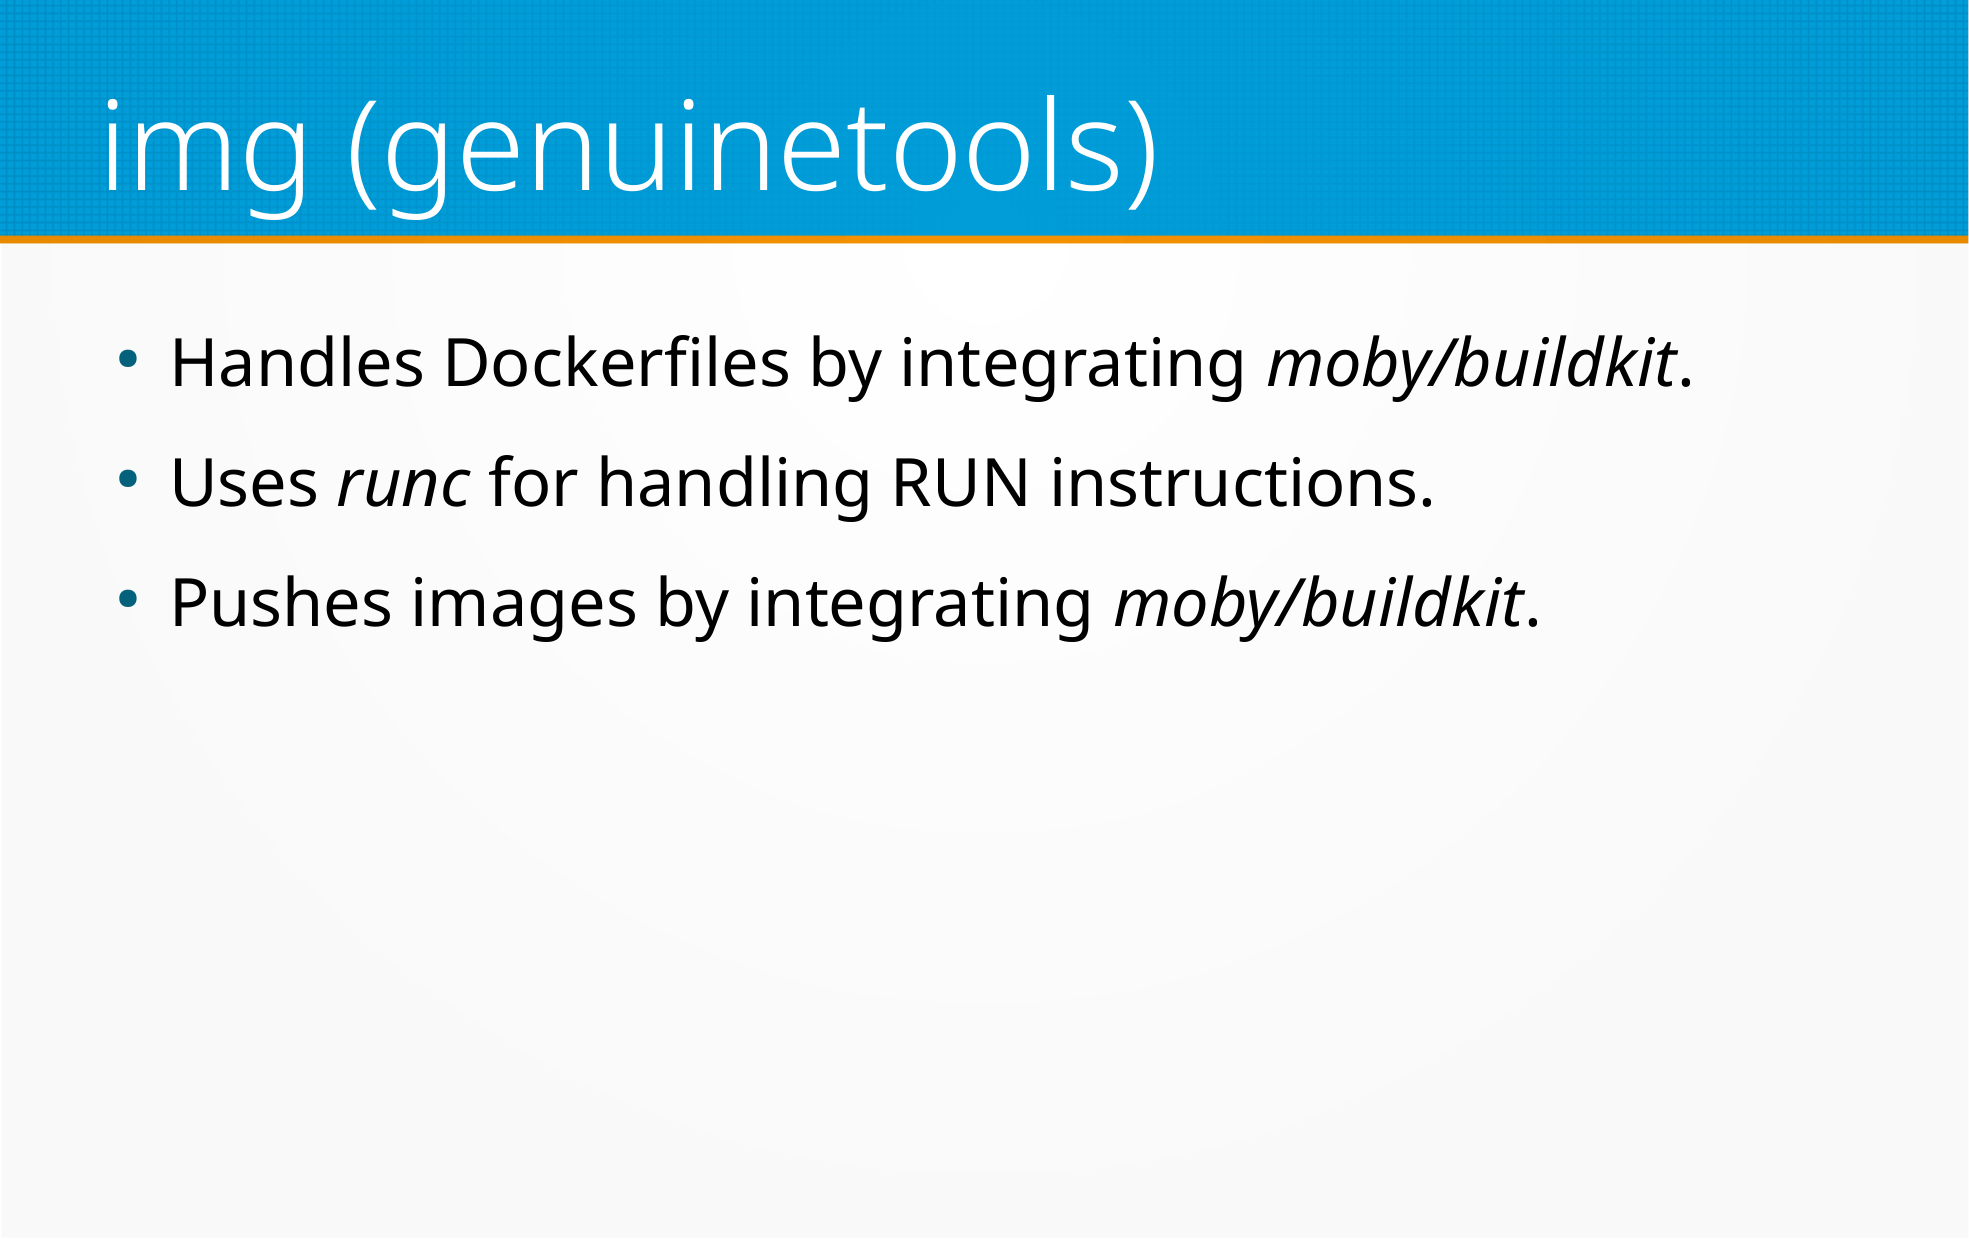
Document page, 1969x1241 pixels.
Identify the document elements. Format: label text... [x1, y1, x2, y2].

title img (genuinetools) [98, 19, 1870, 227]
list Handles Dockerfiles by integrating moby/buildkit. Uses runc for handling RUN instructions. Pushes images by integrating moby/buildkit. [98, 315, 1861, 1081]
picture [0, 236, 1969, 1241]
